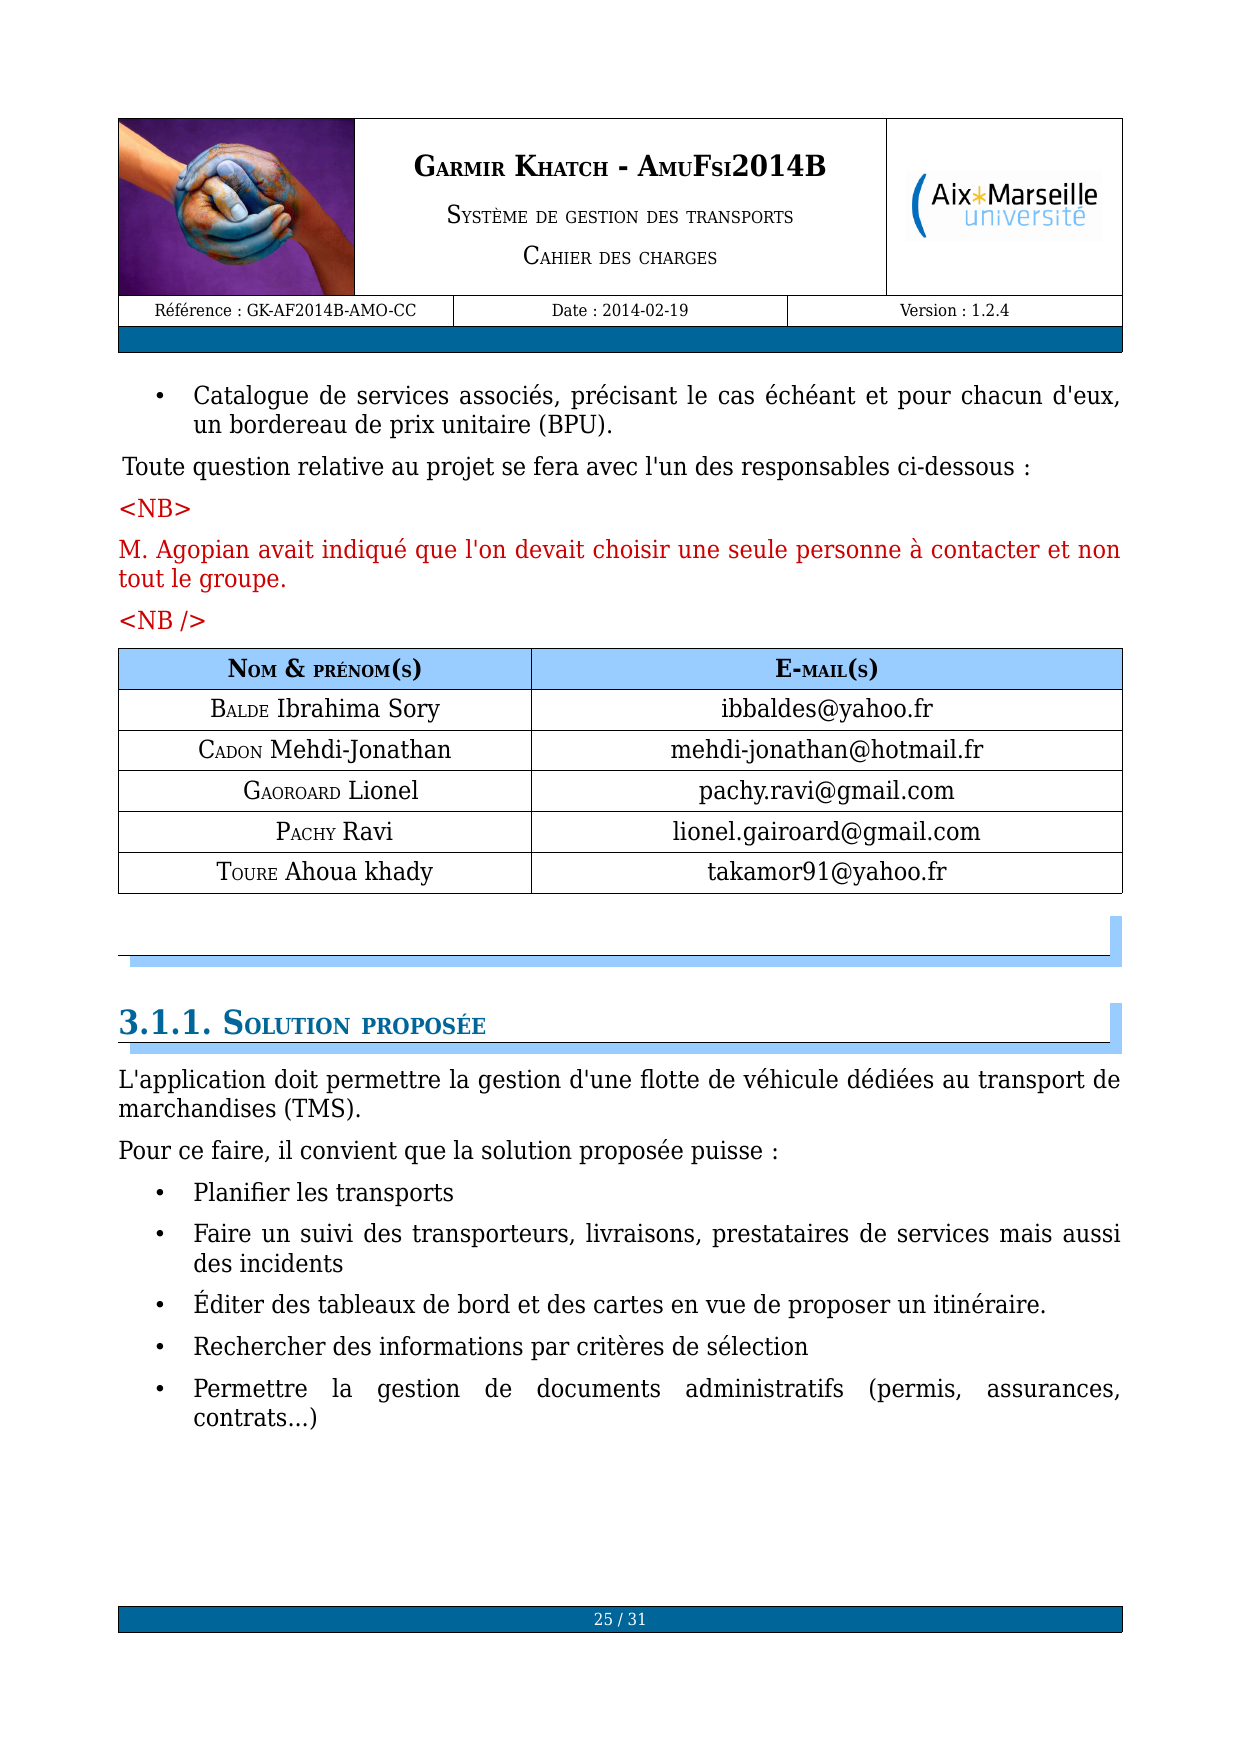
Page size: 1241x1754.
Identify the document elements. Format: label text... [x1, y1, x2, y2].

text Pour ce faire, il convient que la solution proposée puisse : [118, 1136, 1122, 1166]
text <NB> [118, 494, 1122, 523]
table_cell Cadon Mehdi-Jonathan [119, 731, 531, 770]
picture [119, 119, 354, 295]
list Éditer des tableaux de bord et des cartes en vue de proposer un itinéraire. [156, 1291, 1122, 1320]
text <NB /> [118, 606, 1122, 635]
list Planifier les transports [156, 1178, 1122, 1207]
subtitle Solution proposée [118, 1003, 1110, 1042]
text M. Agopian avait indiqué que l'on devait choisir une seule personne à contacter et non tout le groupe. [118, 535, 1122, 594]
table_cell pachy.ravi@gmail.com [532, 771, 1122, 811]
text L'application doit permettre la gestion d'une flotte de véhicule dédiées au transport de marchandises (TMS). [118, 1066, 1122, 1124]
text Toute question relative au projet se fera avec l'un des responsables ci-dessous : [122, 452, 1122, 481]
list Faire un suivi des transporteurs, livraisons, prestataires de services mais aussi des incidents [156, 1220, 1122, 1278]
table_header E-mail(s) [532, 649, 1122, 689]
table_cell ibbaldes@yahoo.fr [532, 690, 1122, 729]
table_header Nom & prénom(s) [119, 649, 531, 689]
table_cell Gaoroard Lionel [119, 771, 531, 811]
list Rechercher des informations par critères de sélection [156, 1332, 1122, 1361]
list Catalogue de services associés, précisant le cas échéant et pour chacun d'eux, un bordereau de prix unitaire (BPU). [156, 381, 1122, 439]
table_cell Balde Ibrahima Sory [119, 690, 531, 729]
table_cell mehdi-jonathan@hotmail.fr [532, 731, 1122, 770]
picture [887, 126, 1122, 288]
list Permettre la gestion de documents administratifs (permis, assurances, contrats...) [156, 1374, 1122, 1432]
table_cell Pachy Ravi [119, 812, 531, 852]
table_cell lionel.gairoard@gmail.com [532, 812, 1122, 852]
table_cell takamor91@yahoo.fr [532, 853, 1122, 892]
table_cell Toure Ahoua khady [119, 853, 531, 892]
